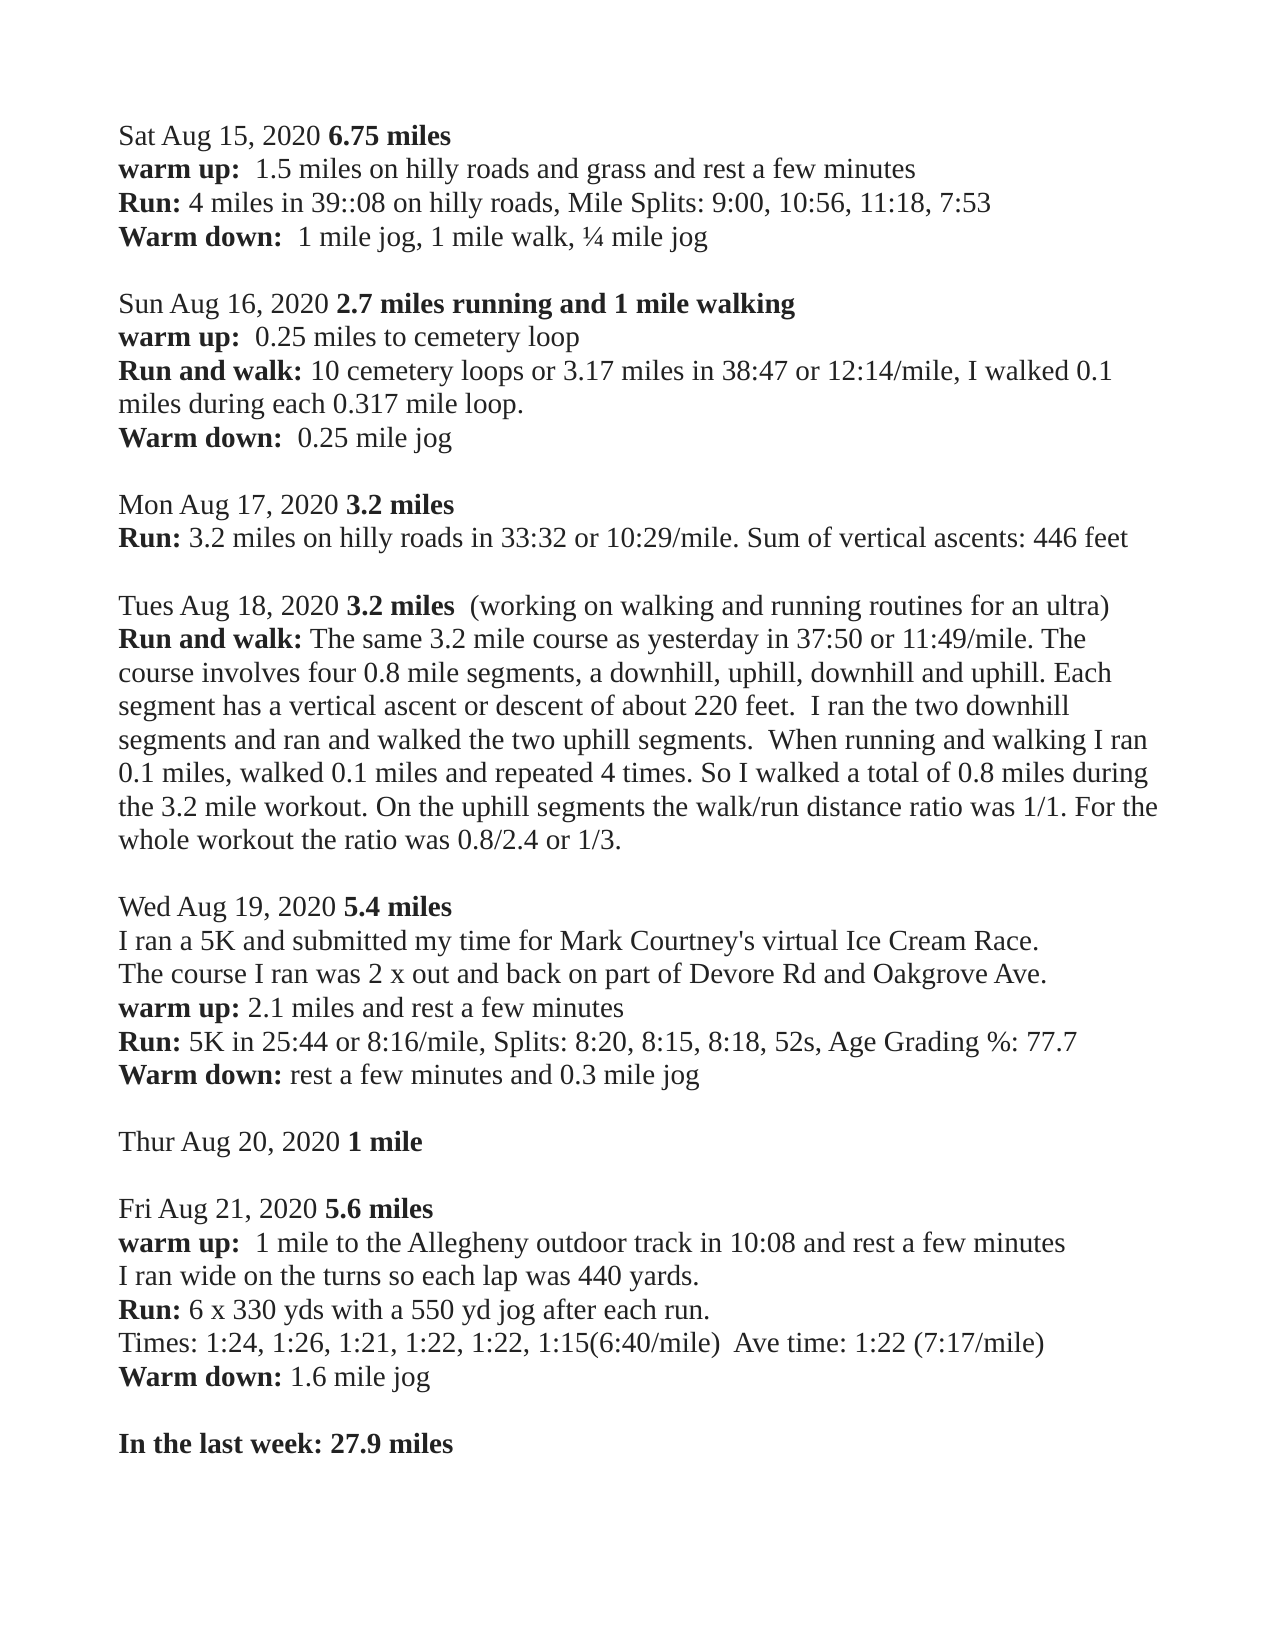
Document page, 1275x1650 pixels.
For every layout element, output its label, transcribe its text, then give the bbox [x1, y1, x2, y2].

text Tues Aug 18, 2020 3.2 miles (working on walking and running routines for an ultra) [118, 588, 1161, 621]
text Run: 5K in 25:44 or 8:16/mile, Splits: 8:20, 8:15, 8:18, 52s, Age Grading %: 77.7 [118, 1024, 1161, 1057]
text Warm down: 0.25 mile jog [118, 420, 1161, 453]
text Warm down: 1 mile jog, 1 mile walk, ¼ mile jog [118, 219, 1161, 252]
text Warm down: 1.6 mile jog [118, 1359, 1157, 1393]
text Run and walk: 10 cemetery loops or 3.17 miles in 38:47 or 12:14/mile, I walked 0.1 miles during each 0.317 mile loop. [118, 353, 1161, 420]
text Mon Aug 17, 2020 3.2 miles [118, 487, 1161, 521]
text Wed Aug 19, 2020 5.4 miles [118, 889, 1161, 923]
text Thur Aug 20, 2020 1 mile [118, 1124, 1161, 1158]
text warm up: 1.5 miles on hilly roads and grass and rest a few minutes [118, 152, 1161, 185]
text Run: 3.2 miles on hilly roads in 33:32 or 10:29/mile. Sum of vertical ascents: 446 feet [118, 521, 1161, 554]
text I ran a 5K and submitted my time for Mark Courtney's virtual Ice Cream Race. [118, 923, 1161, 957]
text Run: 6 x 330 yds with a 550 yd jog after each run. [118, 1292, 1157, 1326]
text In the last week: 27.9 miles [118, 1426, 1161, 1460]
text Fri Aug 21, 2020 5.6 miles [118, 1191, 1161, 1225]
text Warm down: rest a few minutes and 0.3 mile jog [118, 1057, 1161, 1091]
text warm up: 2.1 miles and rest a few minutes [118, 990, 1161, 1024]
text Sun Aug 16, 2020 2.7 miles running and 1 mile walking [118, 286, 1161, 319]
text Sat Aug 15, 2020 6.75 miles [118, 118, 1161, 152]
text Times: 1:24, 1:26, 1:21, 1:22, 1:22, 1:15(6:40/mile) Ave time: 1:22 (7:17/mile) [118, 1326, 1157, 1359]
text Run and walk: The same 3.2 mile course as yesterday in 37:50 or 11:49/mile. The course involves four 0.8 mile segments, a downhill, uphill, downhill and uphill. Each segment has a vertical ascent or descent of about 220 feet. I ran the two downhill segments and ran and walked the two uphill segments. When running and walking I ran 0.1 miles, walked 0.1 miles and repeated 4 times. So I walked a total of 0.8 miles during the 3.2 mile workout. On the uphill segments the walk/run distance ratio was 1/1. For the whole workout the ratio was 0.8/2.4 or 1/3. [118, 621, 1161, 856]
text I ran wide on the turns so each lap was 440 yards. [118, 1258, 1161, 1292]
text Run: 4 miles in 39::08 on hilly roads, Mile Splits: 9:00, 10:56, 11:18, 7:53 [118, 185, 1161, 219]
text The course I ran was 2 x out and back on part of Devore Rd and Oakgrove Ave. [118, 957, 1161, 990]
text warm up: 1 mile to the Allegheny outdoor track in 10:08 and rest a few minutes [118, 1225, 1161, 1258]
text warm up: 0.25 miles to cemetery loop [118, 319, 1161, 353]
